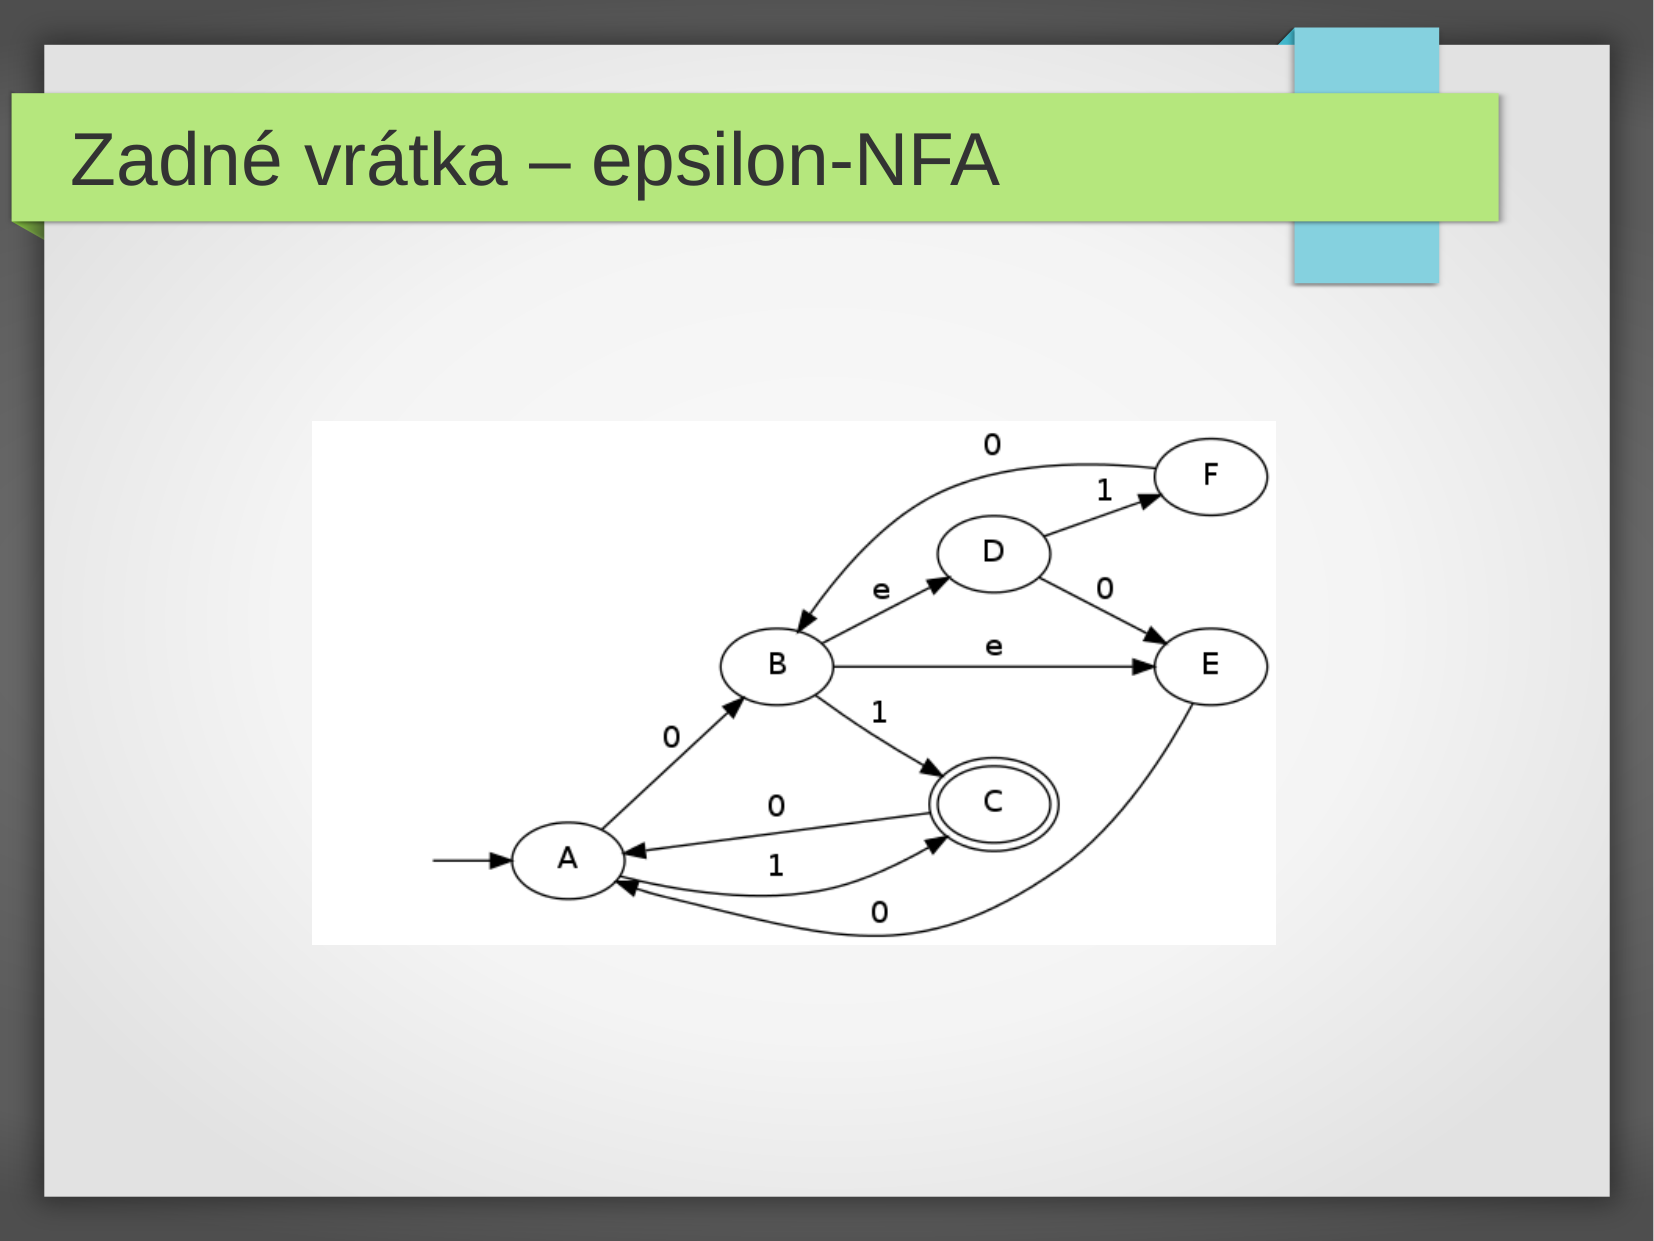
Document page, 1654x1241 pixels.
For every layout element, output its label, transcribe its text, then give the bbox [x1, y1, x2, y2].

title Zadné vrátka – epsilon-NFA [70, 106, 1229, 213]
picture [0, 0, 1654, 1241]
